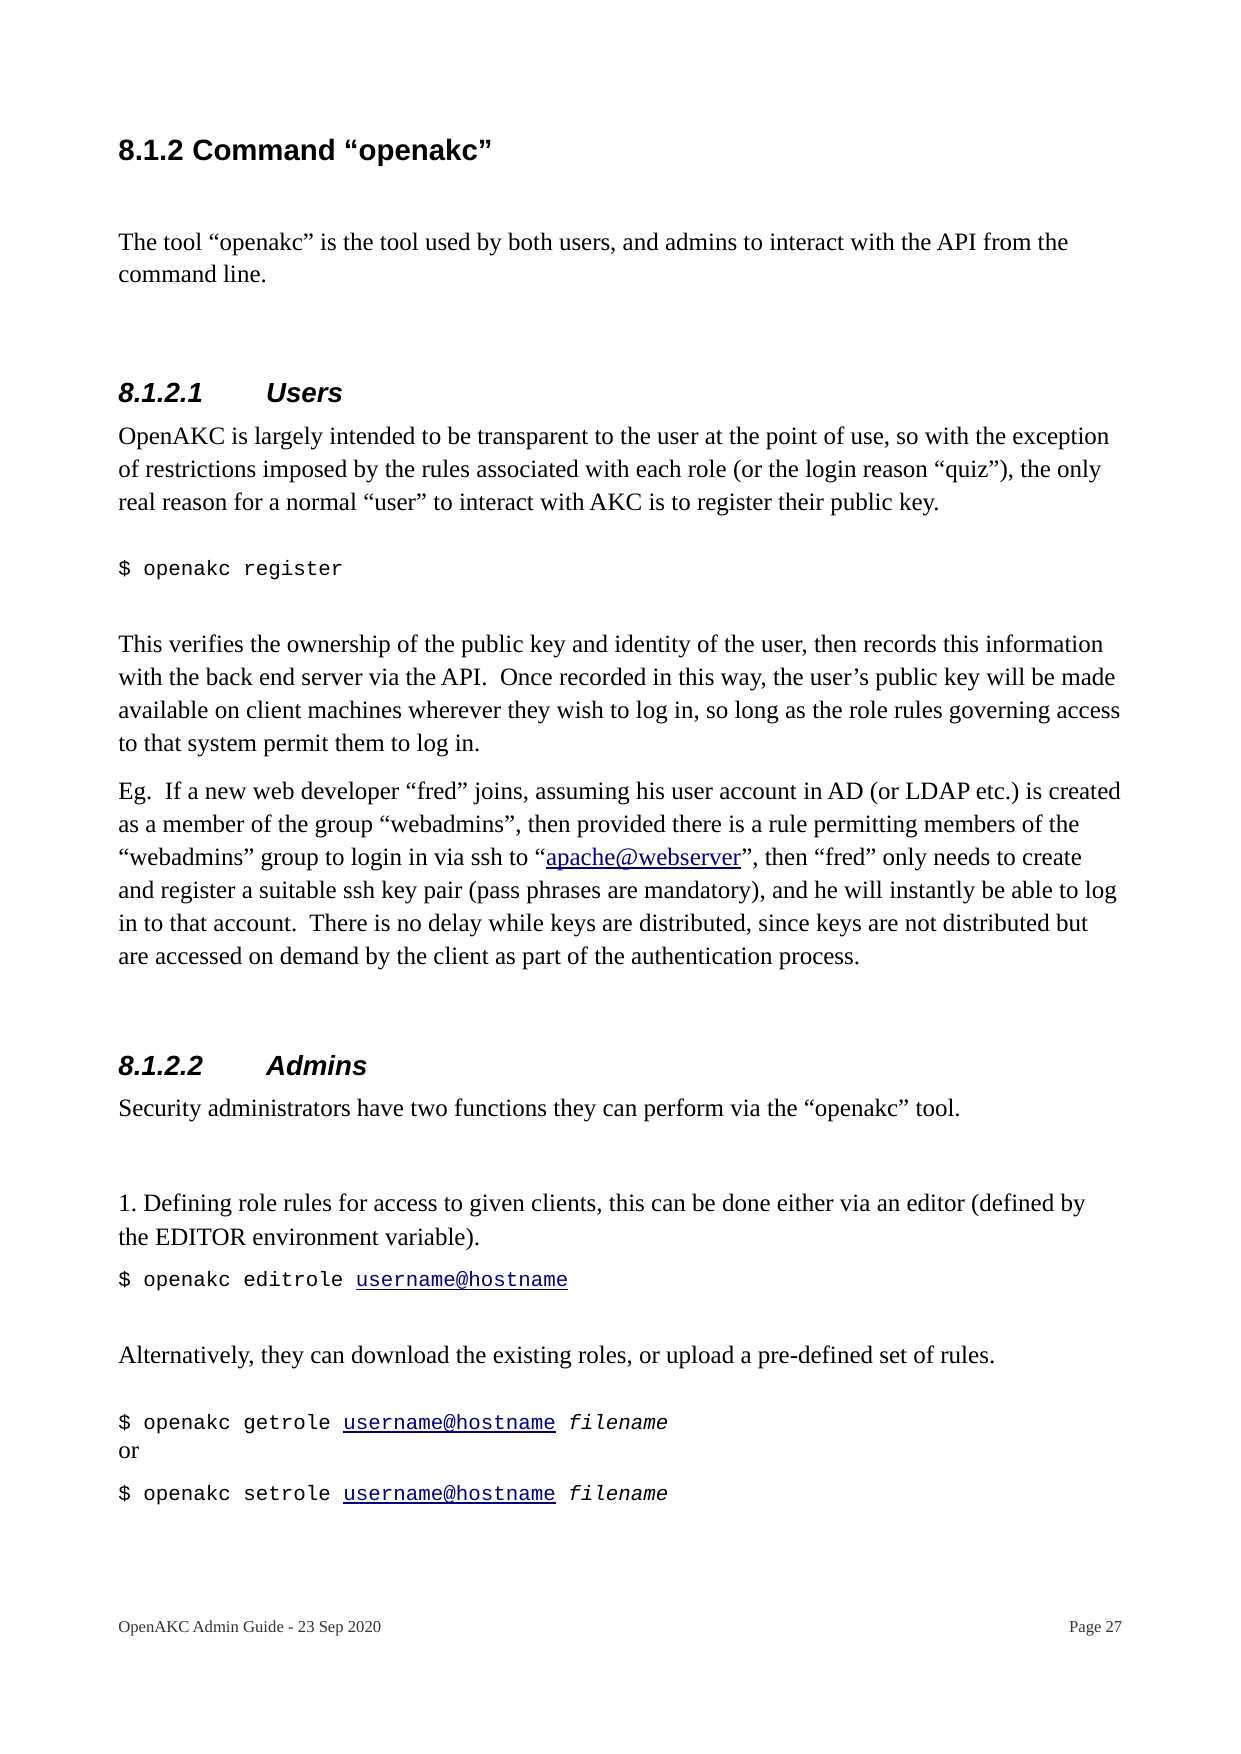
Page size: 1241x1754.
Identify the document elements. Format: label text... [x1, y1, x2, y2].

text 1. Defining role rules for access to given clients, this can be done either via an editor (defined by the EDITOR environment variable). [118, 1188, 1122, 1250]
subtitle 8.1.2 Command “openakc” [118, 133, 1122, 166]
text $ openakc setrole username@hostname filename [118, 1483, 1122, 1507]
text Alternatively, they can download the existing roles, or upload a pre-defined set of rules. [118, 1340, 1122, 1369]
text or [118, 1435, 1122, 1464]
text Eg. If a new web developer “fred” joins, assuming his user account in AD (or LDAP etc.) is created as a member of the group “webadmins”, then provided there is a rule permitting members of the “webadmins” group to login in via ssh to “apache@webserver”, then “fred” only needs to create and register a suitable ssh key pair (pass phrases are mandatory), and he will instantly be able to log in to that account. There is no delay while keys are distributed, since keys are not distributed but are accessed on demand by the client as part of the authentication process. [118, 776, 1122, 970]
text $ openakc editrole username@hostname [118, 1269, 1122, 1293]
subtitle 8.1.2.1 Users [118, 377, 1122, 408]
text This verifies the ownership of the public key and identity of the user, then records this information with the back end server via the API. Once recorded in this way, the user’s public key will be made available on client machines wherever they wish to log in, so long as the role rules governing access to that system permit them to log in. [118, 629, 1122, 757]
text The tool “openakc” is the tool used by both users, and admins to interact with the API from the command line. [118, 227, 1122, 288]
subtitle 8.1.2.2 Admins [118, 1049, 1122, 1081]
text $ openakc getrole username@hostname filename [118, 1412, 1122, 1435]
text $ openakc register [118, 558, 1122, 582]
text Security administrators have two functions they can perform via the “openakc” tool. [118, 1093, 1122, 1122]
text OpenAKC is largely intended to be transparent to the user at the point of use, so with the exception of restrictions imposed by the rules associated with each role (or the login reason “quiz”), the only real reason for a normal “user” to interact with AKC is to register their public key. [118, 421, 1122, 516]
